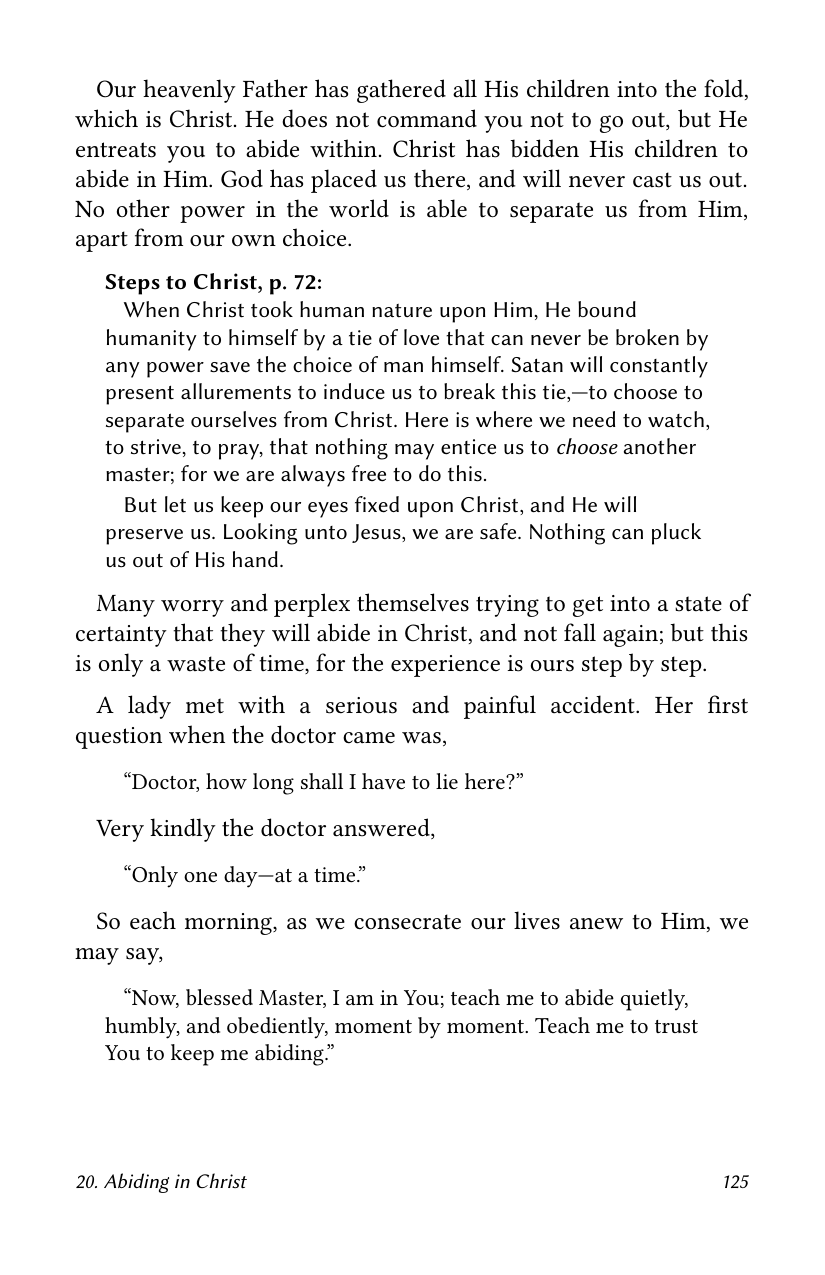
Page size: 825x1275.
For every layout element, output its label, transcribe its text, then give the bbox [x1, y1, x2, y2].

text When Christ took human nature upon Him, He bound humanity to himself by a tie of love that can never be broken by any power save the choice of man himself. Satan will constantly present allurements to induce us to break this tie,—to choose to separate ourselves from Christ. Here is where we need to watch, to strive, to pray, that nothing may entice us to choose another master; for we are always free to do this. [105, 297, 720, 487]
text Steps to Christ, p. 72: [105, 269, 750, 296]
text A lady met with a serious and painful accident. Her first question when the doctor came was, [75, 691, 750, 749]
text But let us keep our eyes fixed upon Christ, and He will preserve us. Looking unto Jesus, we are safe. Nothing can pluck us out of His hand. [105, 492, 720, 573]
text Many worry and perplex themselves trying to get into a state of certainty that they will abide in Christ, and not fall again; but this is only a waste of time, for the experience is ours step by step. [75, 589, 750, 677]
text Very kindly the doctor answered, [75, 814, 750, 842]
text “Doctor, how long shall I have to lie here?” [105, 768, 720, 795]
text So each morning, as we consecrate our lives anew to Him, we may say, [75, 907, 750, 966]
text “Only one day—at a time.” [105, 862, 720, 888]
text Our heavenly Father has gathered all His children into the fold, which is Christ. He does not command you not to go out, but He entreats you to abide within. Christ has bidden His children to abide in Him. God has placed us there, and will never cast us out. No other power in the world is able to separate us from Him, apart from our own choice. [75, 75, 750, 253]
text “Now, blessed Master, I am in You; teach me to abide quietly, humbly, and obediently, moment by moment. Teach me to trust You to keep me abiding.” [105, 985, 720, 1066]
